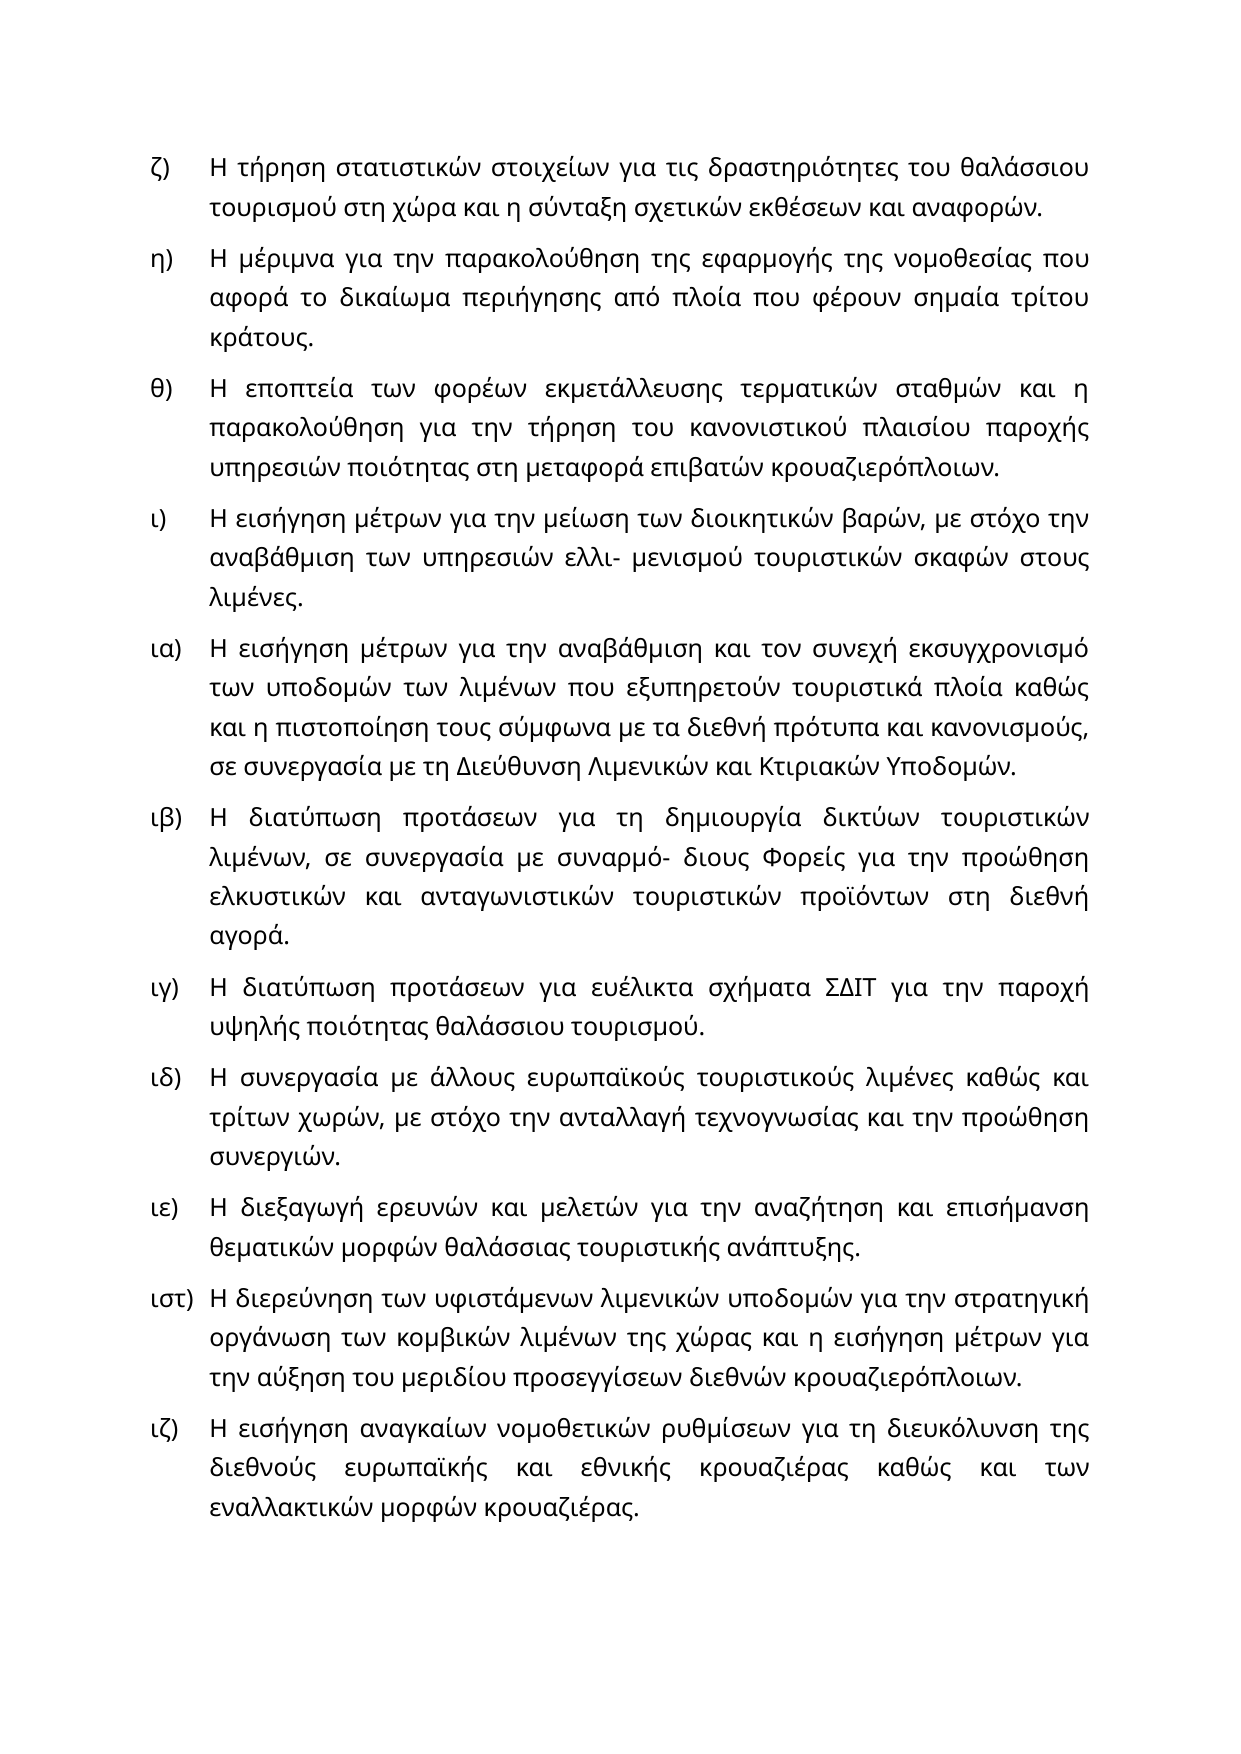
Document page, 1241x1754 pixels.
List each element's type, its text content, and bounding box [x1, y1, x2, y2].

list θ) Η εποπτεία των φορέων εκμετάλλευσης τερματικών σταθμών και η παρακολούθηση για την τήρηση του κανονιστικού πλαισίου παροχής υπηρεσιών ποιότητας στη μεταφορά επιβατών κρουαζιερόπλοιων. [150, 371, 1090, 483]
list η) Η μέριμνα για την παρακολούθηση της εφαρμογής της νομοθεσίας που αφορά το δικαίωμα περιήγησης από πλοία που φέρουν σημαία τρίτου κράτους. [150, 241, 1090, 353]
list ια) Η εισήγηση μέτρων για την αναβάθμιση και τον συνεχή εκσυγχρονισμό των υποδομών των λιμένων που εξυπηρετούν τουριστικά πλοία καθώς και η πιστοποίηση τους σύμφωνα με τα διεθνή πρότυπα και κανονισμούς, σε συνεργασία με τη Διεύθυνση Λιμενικών και Κτιριακών Υποδομών. [150, 631, 1090, 782]
list ιδ) Η συνεργασία με άλλους ευρωπαϊκούς τουριστικούς λιμένες καθώς και τρίτων χωρών, με στόχο την ανταλλαγή τεχνογνωσίας και την προώθηση συνεργιών. [150, 1060, 1090, 1172]
list ιστ) Η διερεύνηση των υφιστάμενων λιμενικών υποδομών για την στρατηγική οργάνωση των κομβικών λιμένων της χώρας και η εισήγηση μέτρων για την αύξηση του μεριδίου προσεγγίσεων διεθνών κρουαζιερόπλοιων. [150, 1281, 1090, 1393]
list ιζ) Η εισήγηση αναγκαίων νομοθετικών ρυθμίσεων για τη διευκόλυνση της διεθνούς ευρωπαϊκής και εθνικής κρουαζιέρας καθώς και των εναλλακτικών μορφών κρουαζιέρας. [150, 1411, 1090, 1523]
list ιβ) Η διατύπωση προτάσεων για τη δημιουργία δικτύων τουριστικών λιμένων, σε συνεργασία με συναρμό- διους Φορείς για την προώθηση ελκυστικών και ανταγωνιστικών τουριστικών προϊόντων στη διεθνή αγορά. [150, 800, 1090, 952]
list ι) Η εισήγηση μέτρων για την μείωση των διοικητικών βαρών, με στόχο την αναβάθμιση των υπηρεσιών ελλι- μενισμού τουριστικών σκαφών στους λιμένες. [150, 501, 1090, 613]
list ιγ) Η διατύπωση προτάσεων για ευέλικτα σχήματα ΣΔΙΤ για την παροχή υψηλής ποιότητας θαλάσσιου τουρισμού. [150, 969, 1090, 1042]
list ιε) Η διεξαγωγή ερευνών και μελετών για την αναζήτηση και επισήμανση θεματικών μορφών θαλάσσιας τουριστικής ανάπτυξης. [150, 1190, 1090, 1263]
list ζ) Η τήρηση στατιστικών στοιχείων για τις δραστηριότητες του θαλάσσιου τουρισμού στη χώρα και η σύνταξη σχετικών εκθέσεων και αναφορών. [150, 150, 1090, 223]
